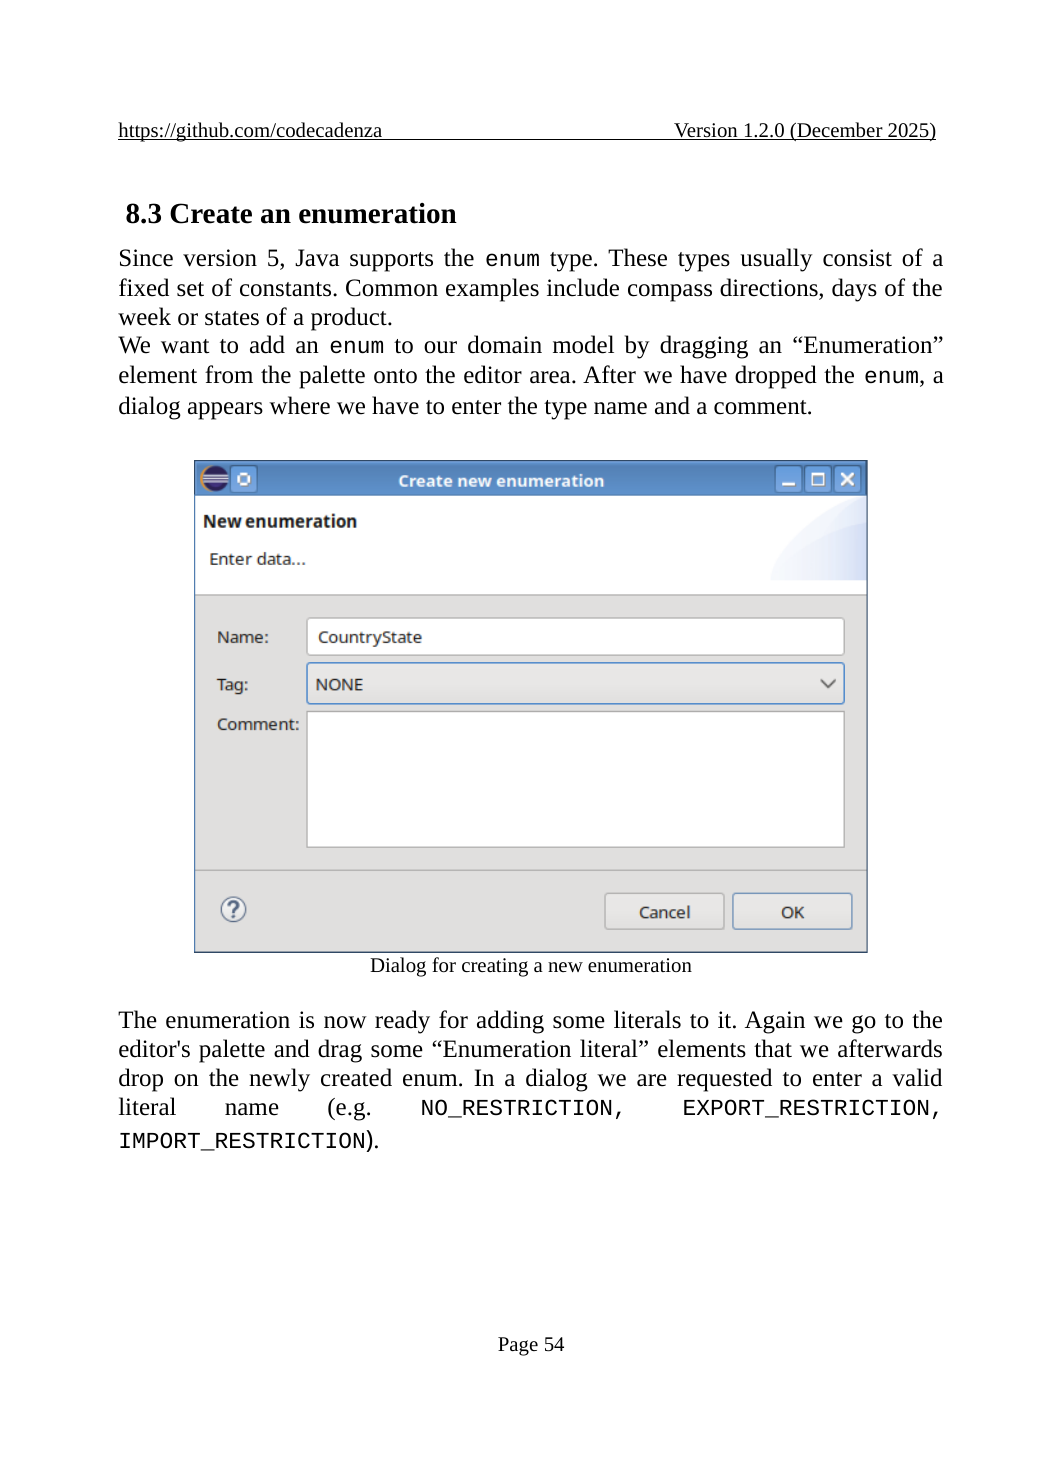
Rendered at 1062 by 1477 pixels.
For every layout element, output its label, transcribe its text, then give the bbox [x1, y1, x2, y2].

text We want to add an enum to our domain model by dragging an “Enumeration” element from the palette onto the editor area. After we have dropped the enum, a dialog appears where we have to enter the type name and a comment. [118, 330, 944, 419]
text Dialog for creating a new enumeration [194, 953, 868, 977]
text Since version 5, Java supports the enum type. These types usually consist of a fixed set of constants. Common examples include compass directions, days of the week or states of a product. [118, 243, 944, 330]
text The enumeration is now ready for adding some literals to it. Again we go to the editor's palette and drag some “Enumeration literal” elements that we afterwards drop on the newly created enum. In a dialog we are requested to enter a valid literal name (e.g. NO_RESTRICTION, EXPORT_RESTRICTION, IMPORT_RESTRICTION). [118, 1006, 944, 1156]
subtitle Create an enumeration [118, 197, 944, 230]
picture [194, 460, 868, 953]
